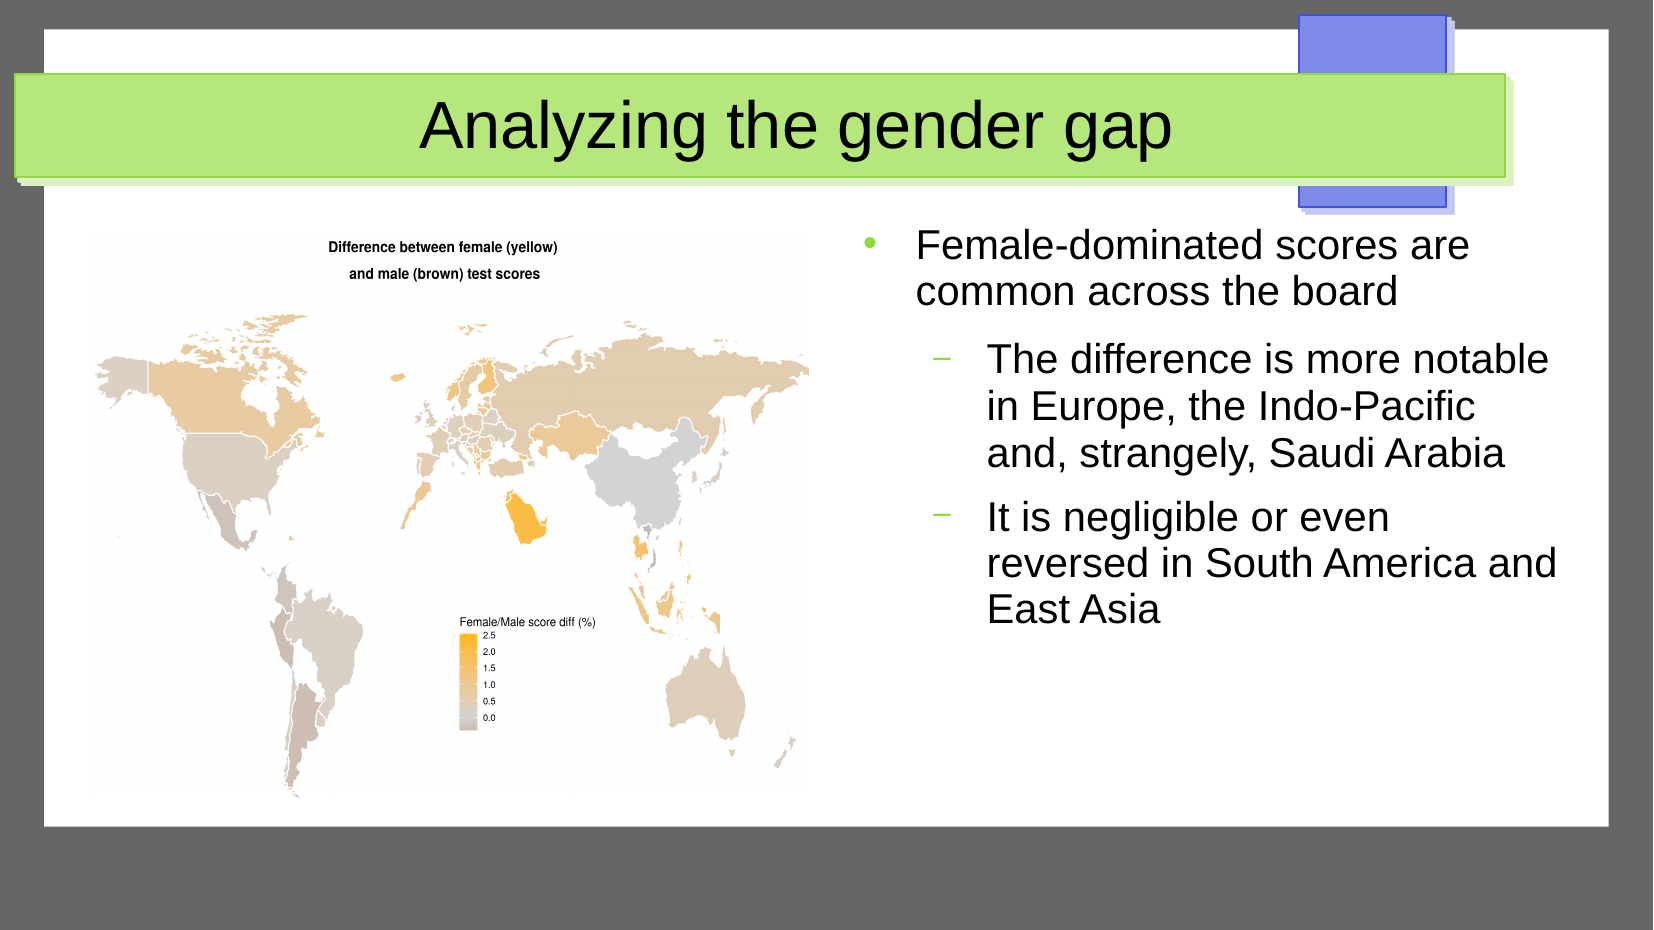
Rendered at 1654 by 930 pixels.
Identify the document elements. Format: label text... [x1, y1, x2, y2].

picture [88, 235, 809, 799]
title Analyzing the gender gap [88, 73, 1506, 178]
list Female-dominated scores are common across the board The difference is more notable in Europe, the Indo-Pacific and, strangely, Saudi Arabia It is negligible or even reversed in South America and East Asia [844, 221, 1566, 812]
